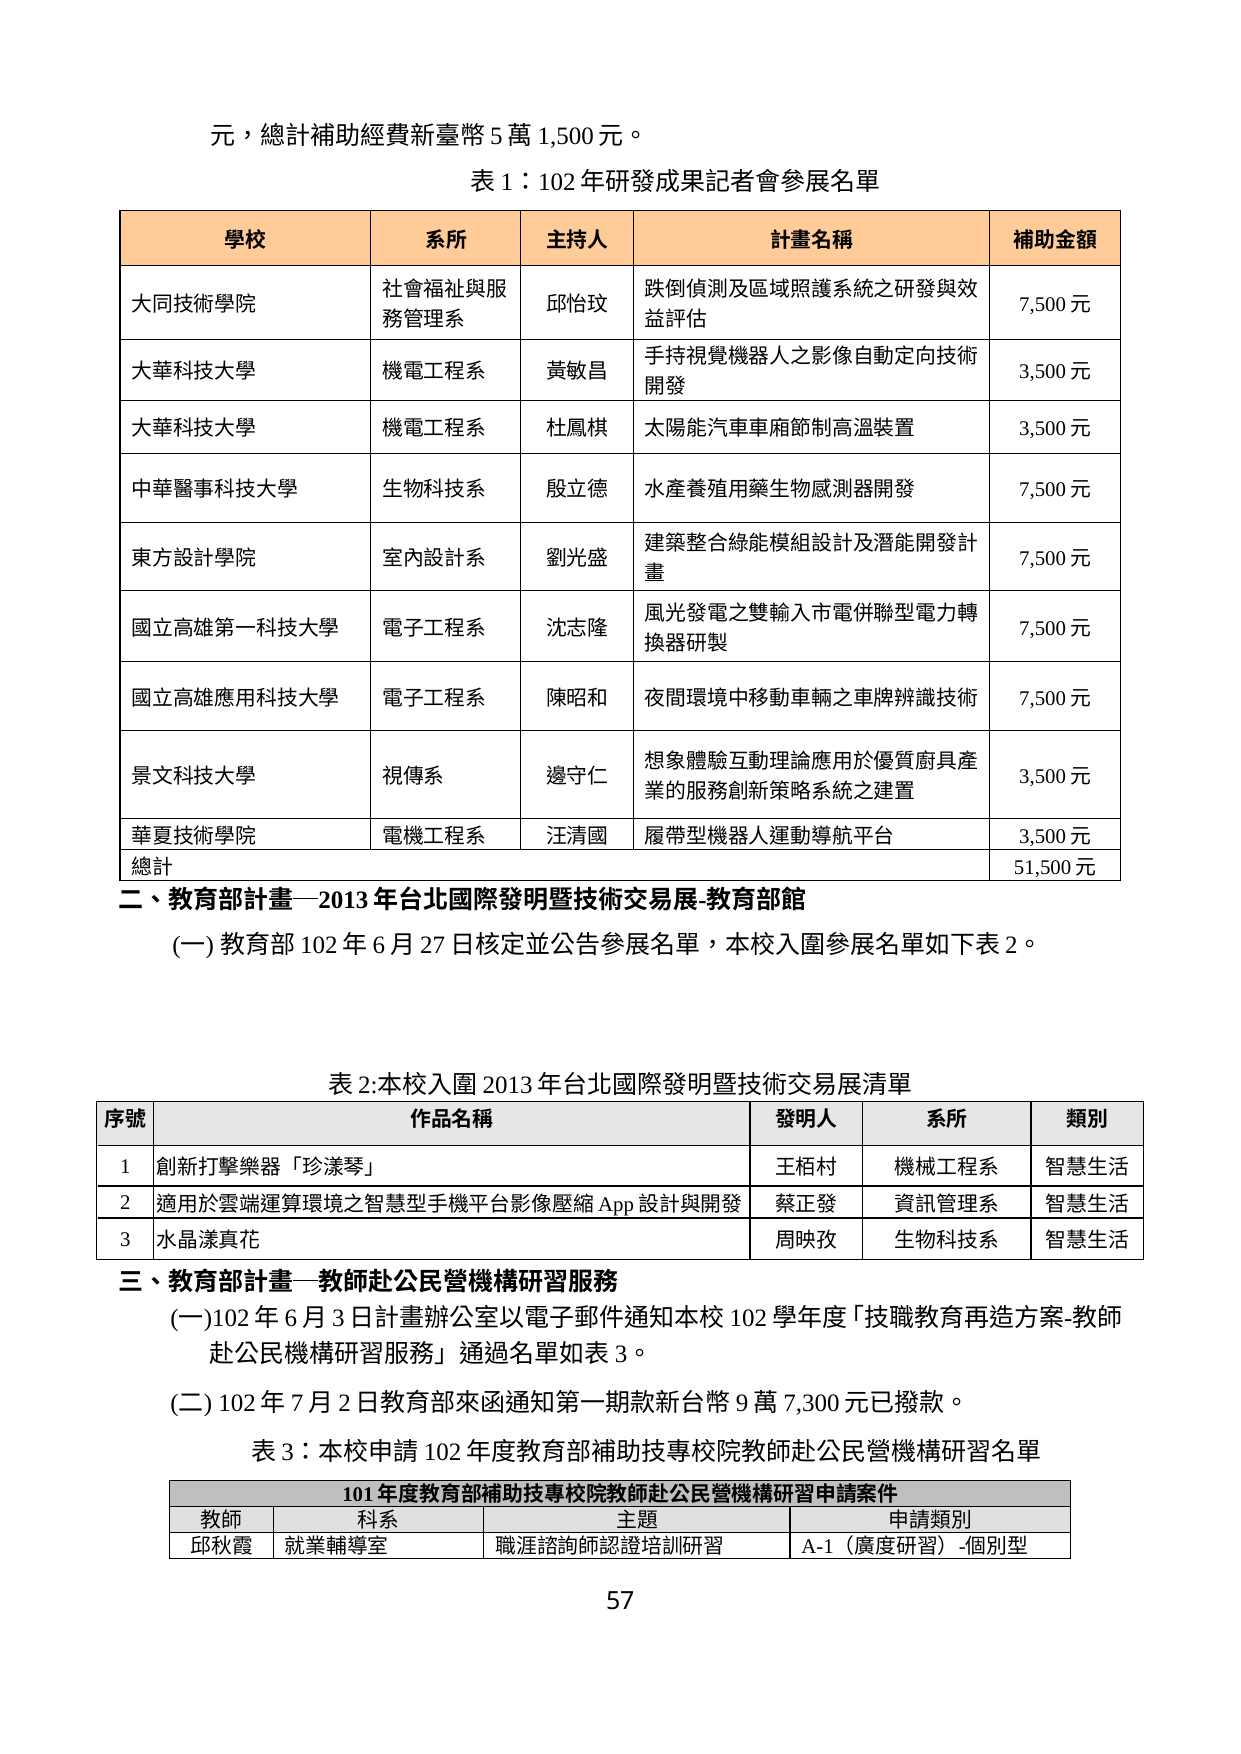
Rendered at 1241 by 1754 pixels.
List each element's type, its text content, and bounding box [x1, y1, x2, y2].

table_cell 創新打擊樂器「珍漾琴」 [154, 1146, 749, 1185]
text 三、教育部計畫─教師赴公民營機構研習服務 [118, 1260, 1122, 1298]
table_cell 申請類別 [791, 1507, 1070, 1532]
table_cell 智慧生活 [1032, 1146, 1143, 1185]
table_cell 機電工程系 [371, 401, 520, 452]
table_cell 王栢村 [751, 1146, 862, 1185]
table_cell 太陽能汽車車廂節制高溫裝置 [634, 401, 989, 452]
table_cell 生物科技系 [863, 1219, 1030, 1259]
table_cell 視傳系 [371, 731, 520, 818]
table_cell 3,500元 [990, 340, 1120, 400]
text 表2:本校入圍2013年台北國際發明暨技術交易展清單 [118, 1065, 1122, 1101]
table_cell 2 [97, 1186, 153, 1217]
table_cell 景文科技大學 [121, 731, 370, 818]
table_header 101年度教育部補助技專校院教師赴公民營機構研習申請案件 [170, 1481, 1070, 1506]
table_cell 3,500元 [990, 731, 1120, 818]
table_cell 大同技術學院 [121, 266, 370, 338]
text 表3：本校申請102年度教育部補助技專校院教師赴公民營機構研習名單 [170, 1431, 1122, 1468]
table_header 學校 [121, 211, 370, 265]
text (一)102年6月3日計畫辦公室以電子郵件通知本校102學年度「技職教育再造方案-教師赴公民機構研習服務」通過名單如表3。 [170, 1298, 1122, 1370]
text 表1：102年研發成果記者會參展名單 [229, 164, 1122, 197]
table_cell 周映孜 [751, 1219, 862, 1259]
table_cell 智慧生活 [1032, 1187, 1143, 1217]
table_cell 國立高雄第一科技大學 [121, 591, 370, 661]
table_header 序號 [97, 1102, 153, 1145]
table_cell 國立高雄應用科技大學 [121, 662, 370, 730]
table_cell 職涯諮詢師認證培訓研習 [484, 1533, 789, 1558]
table_header 類別 [1032, 1102, 1143, 1145]
table_cell 手持視覺機器人之影像自動定向技術開發 [634, 340, 989, 400]
table_cell 1 [97, 1146, 153, 1185]
table_cell 跌倒偵測及區域照護系統之研發與效益評估 [634, 266, 989, 338]
table_cell 想象體驗互動理論應用於優質廚具產業的服務創新策略系統之建置 [634, 731, 989, 818]
table_cell 科系 [274, 1507, 483, 1532]
text (一) 教育部102年6月27日核定並公告參展名單，本校入圍參展名單如下表2。 [172, 927, 1122, 961]
table_cell 殷立德 [521, 454, 633, 522]
table_cell 7,500元 [990, 523, 1120, 590]
table_cell 51,500元 [990, 850, 1120, 880]
table_header 作品名稱 [154, 1102, 749, 1145]
table_cell 大華科技大學 [121, 340, 370, 400]
text 二、教育部計畫─2013年台北國際發明暨技術交易展-教育部館 [118, 881, 1122, 915]
table_cell 主題 [484, 1507, 789, 1532]
table_header 主持人 [521, 211, 633, 265]
table_cell 大華科技大學 [121, 401, 370, 452]
table_cell 機電工程系 [371, 340, 520, 400]
table_cell 社會福祉與服務管理系 [371, 266, 520, 338]
table_cell 電機工程系 [371, 819, 520, 849]
table_header 補助金額 [990, 211, 1120, 265]
table_cell 水晶漾真花 [154, 1219, 749, 1259]
table_cell 電子工程系 [371, 662, 520, 730]
table_cell 邱怡玟 [521, 266, 633, 338]
table_cell 3 [97, 1218, 153, 1259]
table_header 系所 [863, 1102, 1030, 1145]
table_cell 華夏技術學院 [121, 819, 370, 849]
table_header 發明人 [751, 1102, 862, 1145]
table_cell 東方設計學院 [121, 523, 370, 590]
table_cell 電子工程系 [371, 591, 520, 661]
table_cell 陳昭和 [521, 662, 633, 730]
table_cell 就業輔導室 [274, 1533, 483, 1558]
table_cell 3,500元 [990, 401, 1120, 452]
table_cell 劉光盛 [521, 523, 633, 590]
table_cell 蔡正發 [751, 1187, 862, 1217]
table_cell 室內設計系 [371, 523, 520, 590]
table_cell 沈志隆 [521, 591, 633, 661]
table_cell 杜鳳棋 [521, 401, 633, 452]
table_cell 7,500元 [990, 591, 1120, 661]
table_cell 3,500元 [990, 819, 1120, 849]
table_cell 中華醫事科技大學 [121, 454, 370, 522]
table_cell 邊守仁 [521, 731, 633, 818]
table_cell 智慧生活 [1032, 1219, 1143, 1259]
table_cell 資訊管理系 [863, 1187, 1030, 1217]
table_cell 機械工程系 [863, 1146, 1030, 1185]
text 元，總計補助經費新臺幣5萬1,500元。 [172, 118, 1122, 151]
table_cell 夜間環境中移動車輛之車牌辨識技術 [634, 662, 989, 730]
table_cell 水產養殖用藥生物感測器開發 [634, 454, 989, 522]
table_cell 7,500元 [990, 454, 1120, 522]
table_cell 教師 [170, 1507, 273, 1532]
table_cell 7,500元 [990, 662, 1120, 730]
table_cell 黃敏昌 [521, 340, 633, 400]
table_cell 生物科技系 [371, 454, 520, 522]
table_cell 履帶型機器人運動導航平台 [634, 819, 989, 849]
table_cell 建築整合綠能模組設計及潛能開發計畫 [634, 523, 989, 590]
table_cell A-1（廣度研習）-個別型 [791, 1533, 1070, 1558]
table_cell 7,500元 [990, 266, 1120, 338]
text (二) 102年7月2日教育部來函通知第一期款新台幣9萬7,300元已撥款。 [170, 1383, 1122, 1419]
table_header 系所 [371, 211, 520, 265]
table_cell 總計 [121, 850, 989, 880]
table_cell 適用於雲端運算環境之智慧型手機平台影像壓縮App設計與開發 [154, 1187, 749, 1217]
table_cell 邱秋霞 [170, 1533, 273, 1558]
table_cell 汪清國 [521, 819, 633, 849]
table_cell 風光發電之雙輸入市電併聯型電力轉換器研製 [634, 591, 989, 661]
table_header 計畫名稱 [634, 211, 989, 265]
